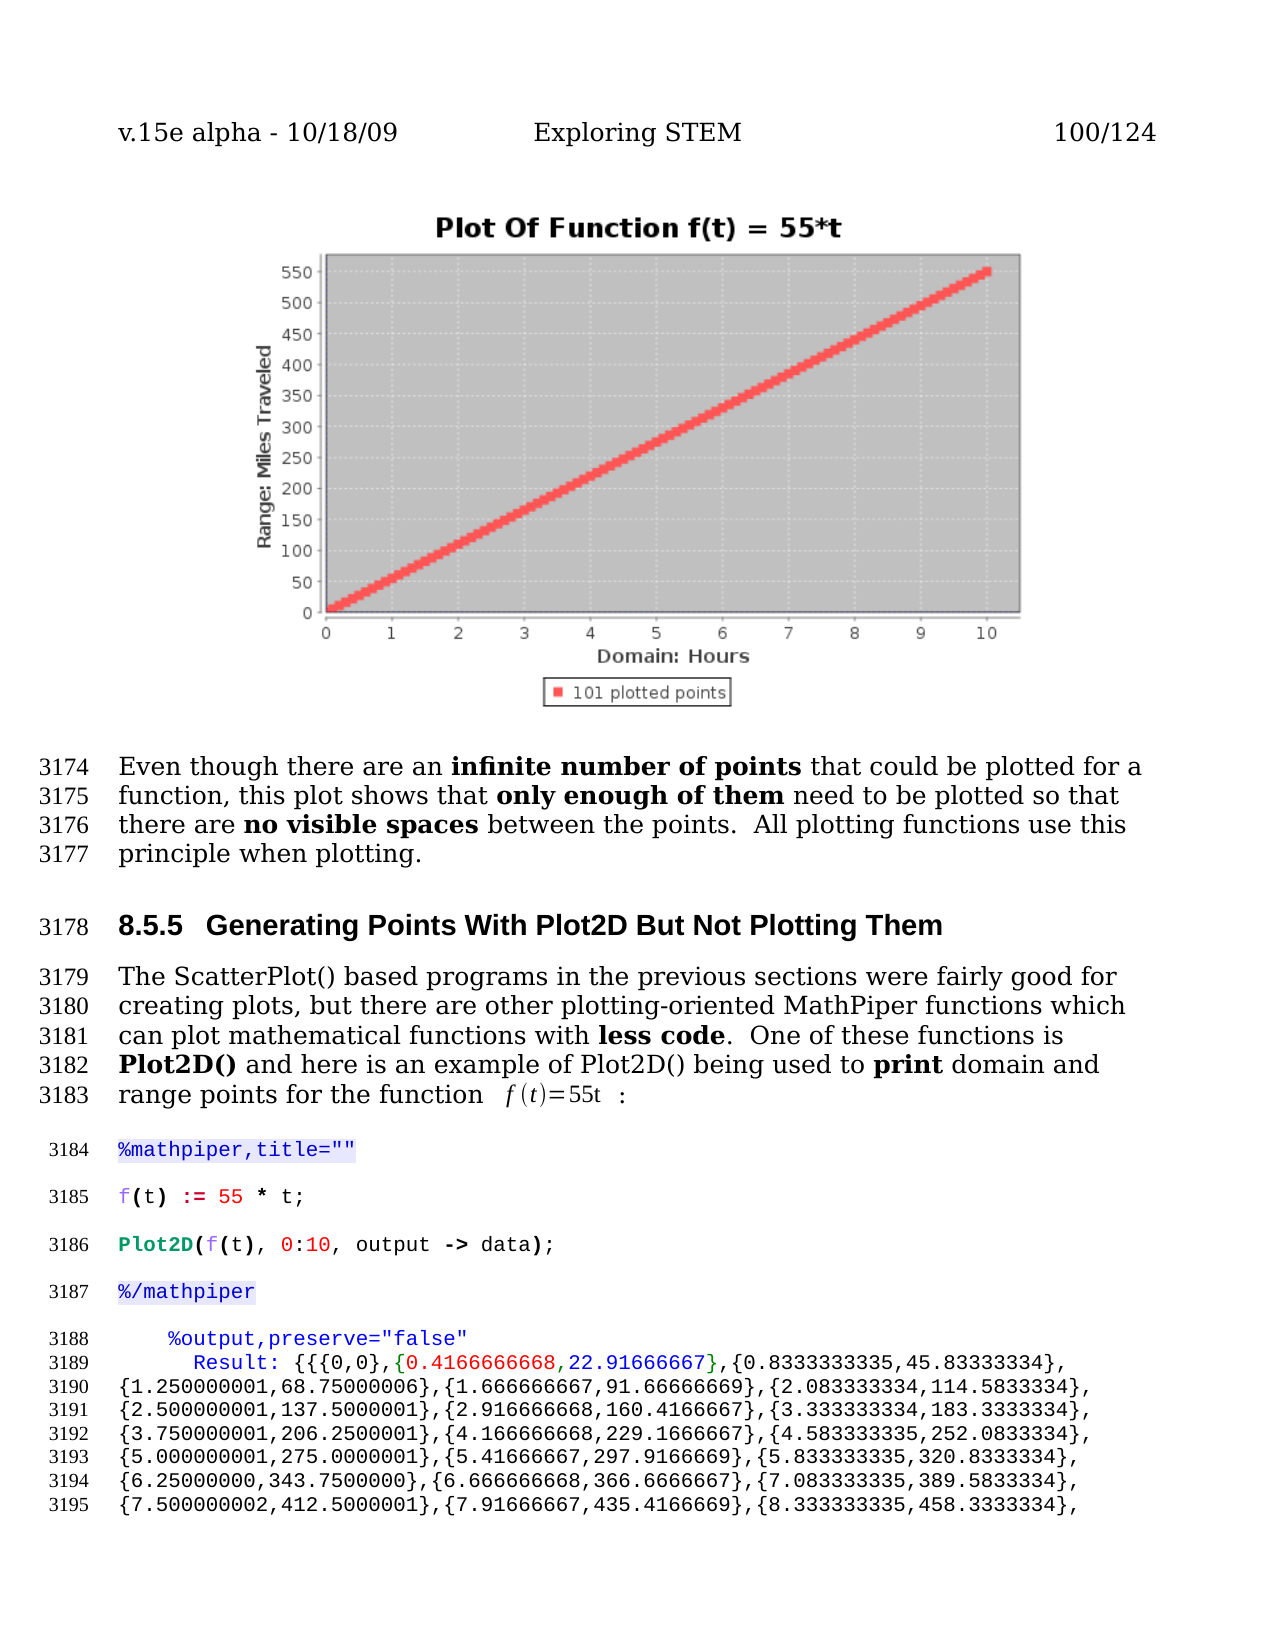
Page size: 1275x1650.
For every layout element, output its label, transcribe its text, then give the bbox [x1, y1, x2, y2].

text Result: {{{0,0},{0.4166666668,22.91666667},{0.8333333335,45.83333334},{1.250000001,68.75000006},{1.666666667,91.66666669},{2.083333334,114.5833334},{2.500000001,137.5000001},{2.916666668,160.4166667},{3.333333334,183.3333334},{3.750000001,206.2500001},{4.166666668,229.1666667},{4.583333335,252.0833334},{5.000000001,275.0000001},{5.41666667,297.9166669},{5.833333335,320.8333334},{6.25000000,343.7500000},{6.666666668,366.6666667},{7.083333335,389.5833334},{7.500000002,412.5000001},{7.91666667,435.4166669},{8.333333335,458.3333334}, [118, 1352, 1157, 1517]
text %output,preserve="false" [118, 1328, 1157, 1352]
picture [239, 212, 1036, 708]
text f(t) := 55 * t; [118, 1186, 1157, 1210]
text Even though there are an infinite number of points that could be plotted for a function, this plot shows that only enough of them need to be plotted so that there are no visible spaces between the points. All plotting functions use this principle when plotting. [118, 751, 1157, 869]
text %mathpiper,title="" [118, 1139, 1157, 1163]
subtitle Generating Points With Plot2D But Not Plotting Them [118, 908, 1157, 941]
text %/mathpiper [118, 1281, 1157, 1305]
text The ScatterPlot() based programs in the previous sections were fairly good for creating plots, but there are other plotting-oriented MathPiper functions which can plot mathematical functions with less code. One of these functions is Plot2D() and here is an example of Plot2D() being used to print domain and range points for the function: [118, 962, 1157, 1109]
text Plot2D(f(t), 0:10, output -> data); [118, 1234, 1157, 1257]
